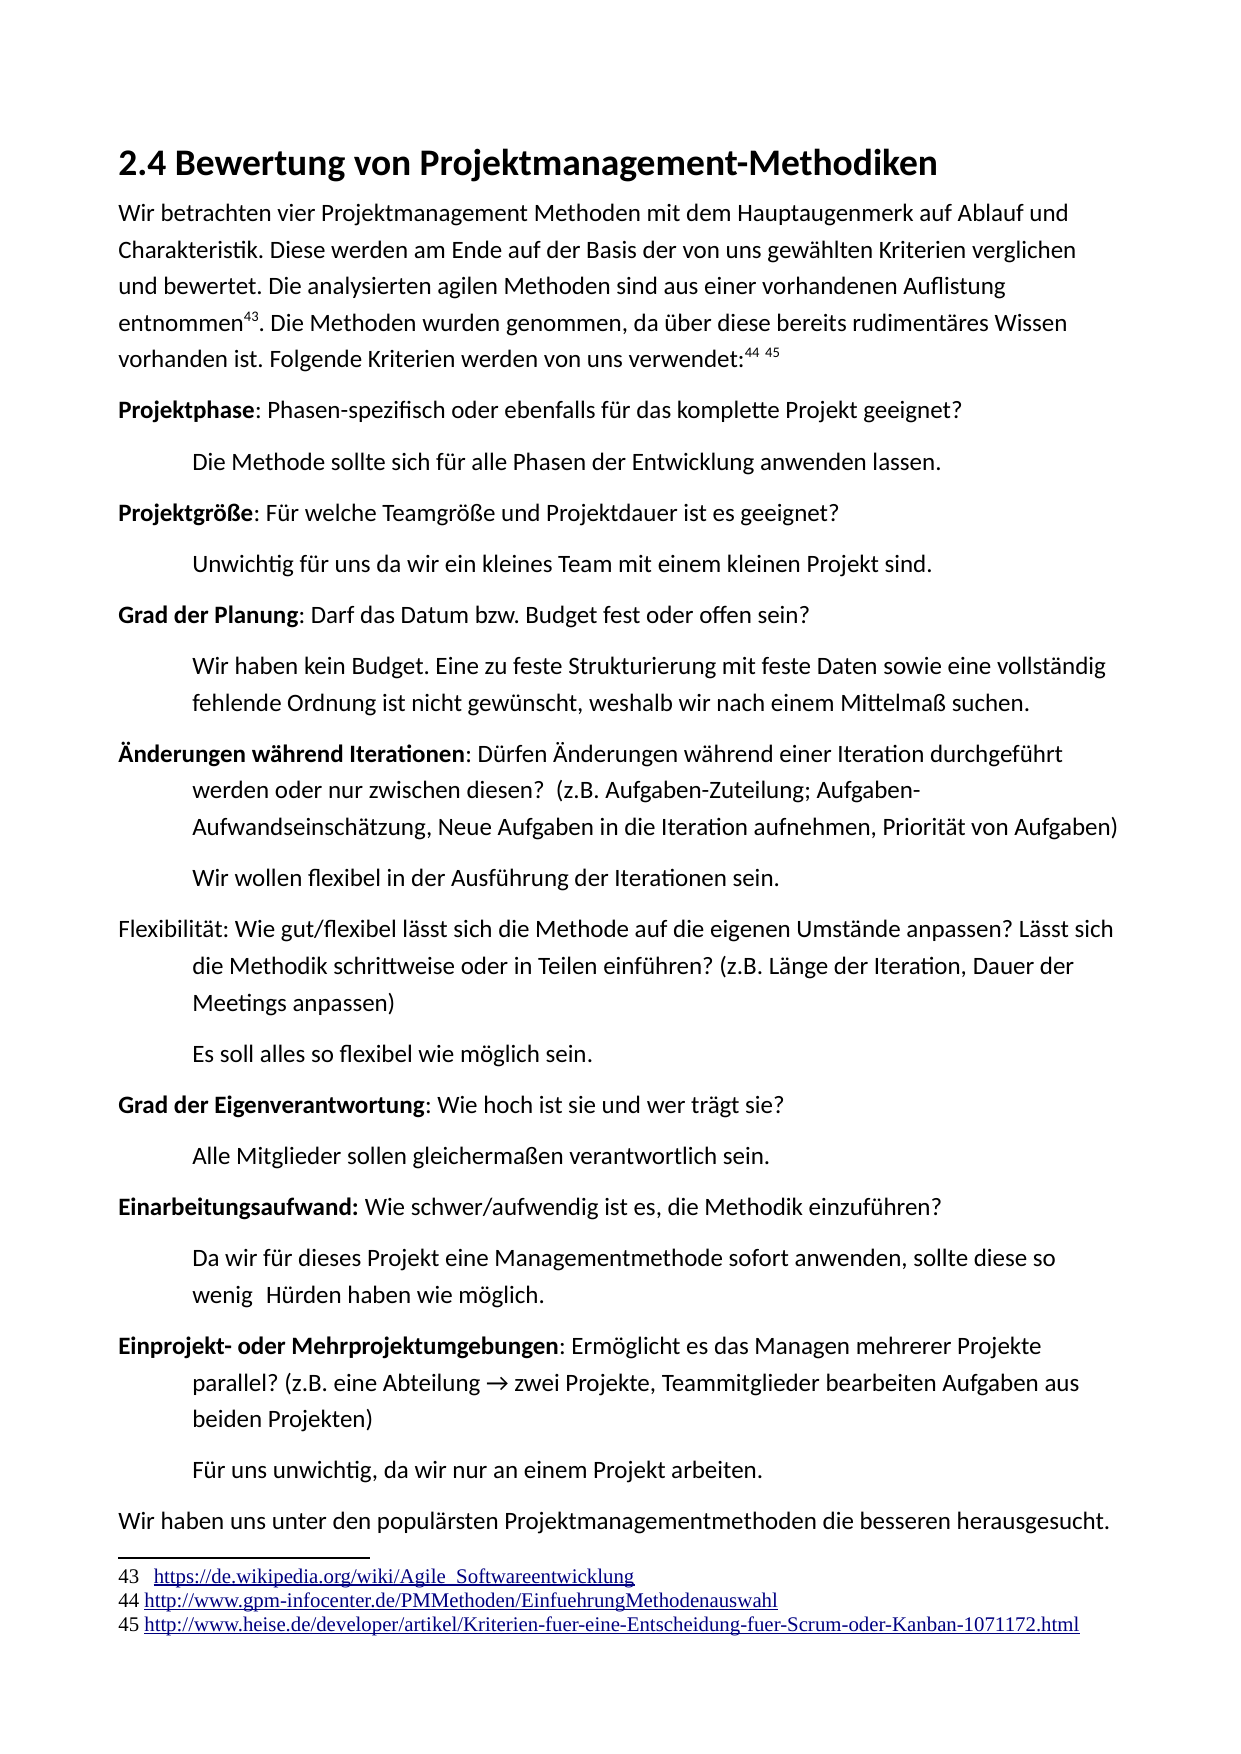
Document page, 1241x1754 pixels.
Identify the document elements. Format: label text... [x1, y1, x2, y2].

text Für uns unwichtig, da wir nur an einem Projekt arbeiten. [118, 1454, 1122, 1485]
text Grad der Eigenverantwortung: Wie hoch ist sie und wer trägt sie? [118, 1089, 1122, 1119]
text Projektgröße: Für welche Teamgröße und Projektdauer ist es geeignet? [118, 497, 1122, 527]
text Unwichtig für uns da wir ein kleines Team mit einem kleinen Projekt sind. [118, 548, 1122, 579]
text Wir haben uns unter den populärsten Projektmanagementmethoden die besseren herausgesucht. [118, 1506, 1122, 1536]
text https://de.wikipedia.org/wiki/Agile_Softwareentwicklung [118, 1564, 1122, 1588]
text http://www.gpm-infocenter.de/PMMethoden/EinfuehrungMethodenauswahl [118, 1588, 1122, 1612]
text Änderungen während Iterationen: Dürfen Änderungen während einer Iteration durchgeführt werden oder nur zwischen diesen? (z.B. Aufgaben-Zuteilung; Aufgaben- Aufwandseinschätzung, Neue Aufgaben in die Iteration aufnehmen, Priorität von Aufgaben) [118, 738, 1122, 842]
text Die Methode sollte sich für alle Phasen der Entwicklung anwenden lassen. [118, 446, 1122, 476]
text Einprojekt- oder Mehrprojektumgebungen: Ermöglicht es das Managen mehrerer Projekte parallel? (z.B. eine Abteilung → zwei Projekte, Teammitglieder bearbeiten Aufgaben aus beiden Projekten) [118, 1330, 1122, 1434]
subtitle 2.4 Bewertung von Projektmanagement-Methodiken [118, 139, 1122, 185]
text Einarbeitungsaufwand: Wie schwer/aufwendig ist es, die Methodik einzuführen? [118, 1191, 1122, 1222]
text Flexibilität: Wie gut/flexibel lässt sich die Methode auf die eigenen Umstände anpassen? Lässt sich die Methodik schrittweise oder in Teilen einführen? (z.B. Länge der Iteration, Dauer der Meetings anpassen) [118, 913, 1122, 1017]
text Wir haben kein Budget. Eine zu feste Strukturierung mit feste Daten sowie eine vollständig fehlende Ordnung ist nicht gewünscht, weshalb wir nach einem Mittelmaß suchen. [118, 650, 1122, 717]
text Alle Mitglieder sollen gleichermaßen verantwortlich sein. [118, 1140, 1122, 1171]
text Grad der Planung: Darf das Datum bzw. Budget fest oder offen sein? [118, 599, 1122, 630]
text Da wir für dieses Projekt eine Managementmethode sofort anwenden, sollte diese so wenig Hürden haben wie möglich. [118, 1242, 1122, 1309]
text Wir wollen flexibel in der Ausführung der Iterationen sein. [118, 862, 1122, 893]
text http://www.heise.de/developer/artikel/Kriterien-fuer-eine-Entscheidung-fuer-Scrum-oder-Kanban-1071172.html [118, 1612, 1122, 1636]
text Es soll alles so flexibel wie möglich sein. [118, 1038, 1122, 1068]
text Projektphase: Phasen-spezifisch oder ebenfalls für das komplette Projekt geeignet? [118, 395, 1122, 425]
text Wir betrachten vier Projektmanagement Methoden mit dem Hauptaugenmerk auf Ablauf und Charakteristik. Diese werden am Ende auf der Basis der von uns gewählten Kriterien verglichen und bewertet. Die analysierten agilen Methoden sind aus einer vorhandenen Auflistung entnommen. Die Methoden wurden genommen, da über diese bereits rudimentäres Wissen vorhanden ist. Folgende Kriterien werden von uns verwendet: [118, 197, 1122, 374]
